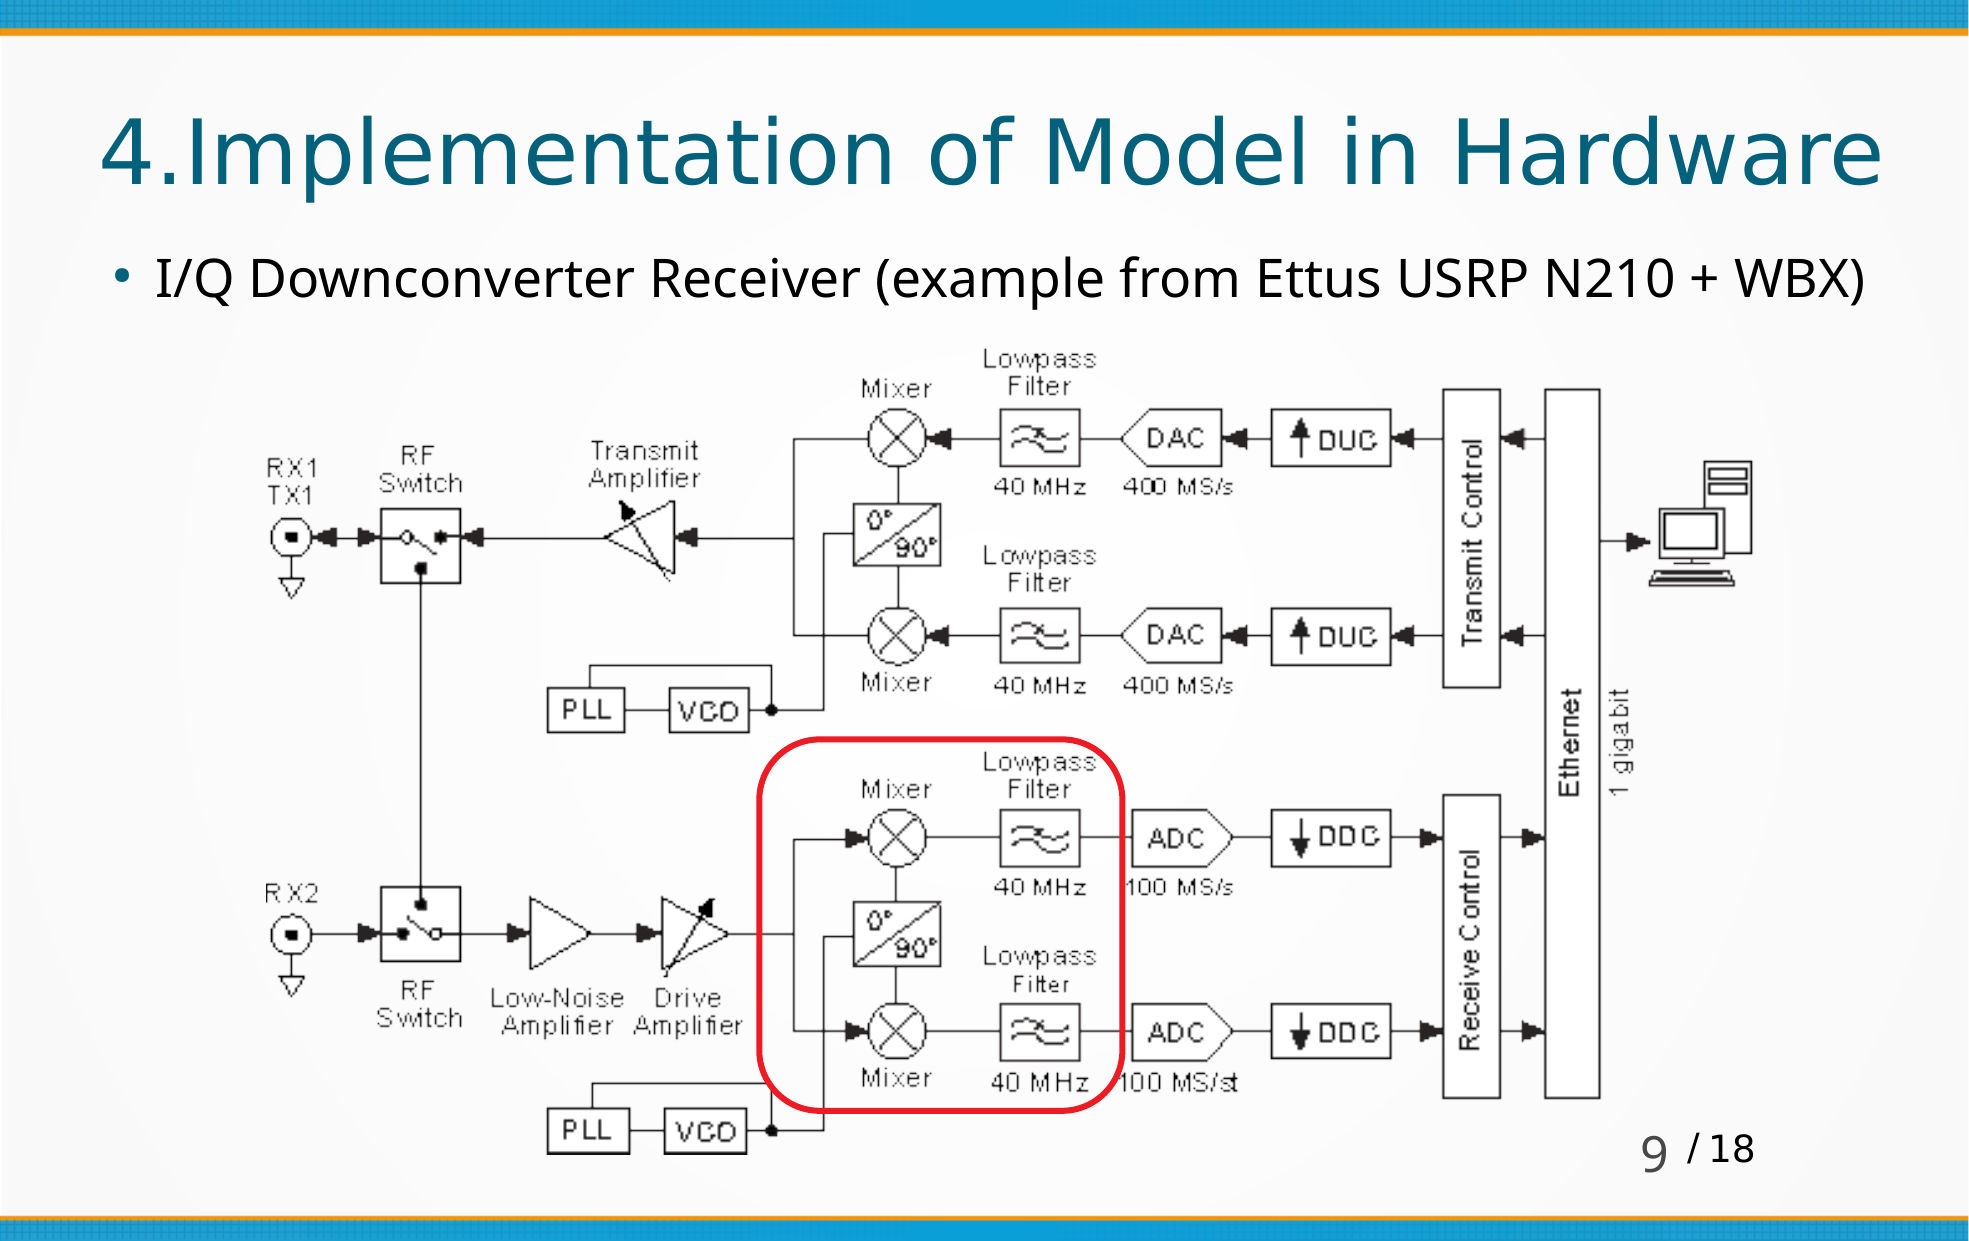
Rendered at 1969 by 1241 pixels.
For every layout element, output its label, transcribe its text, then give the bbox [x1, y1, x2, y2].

list I/Q Downconverter Receiver (example from Ettus USRP N210 + WBX) [98, 240, 1876, 361]
title 4.Implementation of Model in Hardware [98, 49, 1925, 257]
picture [0, 0, 1969, 1241]
